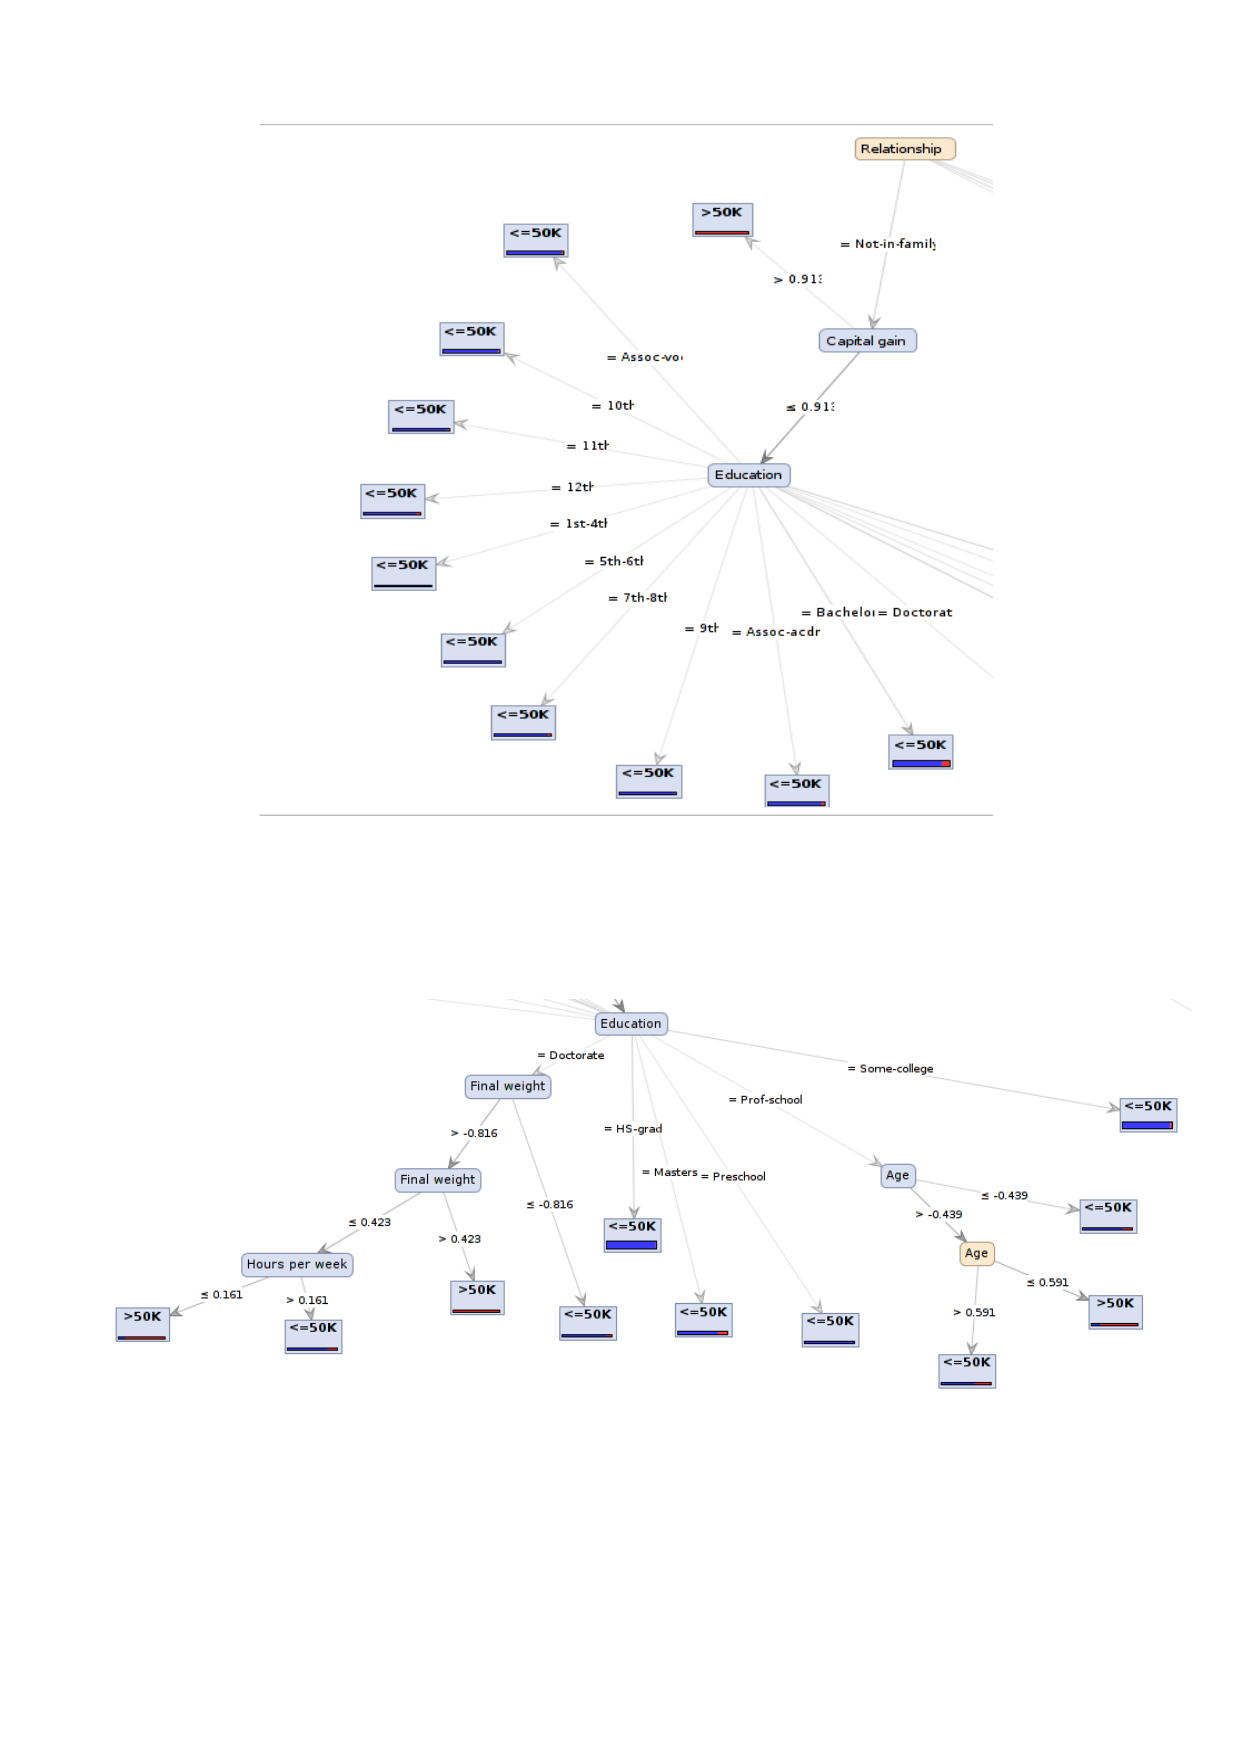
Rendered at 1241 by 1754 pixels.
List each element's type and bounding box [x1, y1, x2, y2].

picture [89, 999, 1192, 1411]
picture [259, 124, 994, 816]
